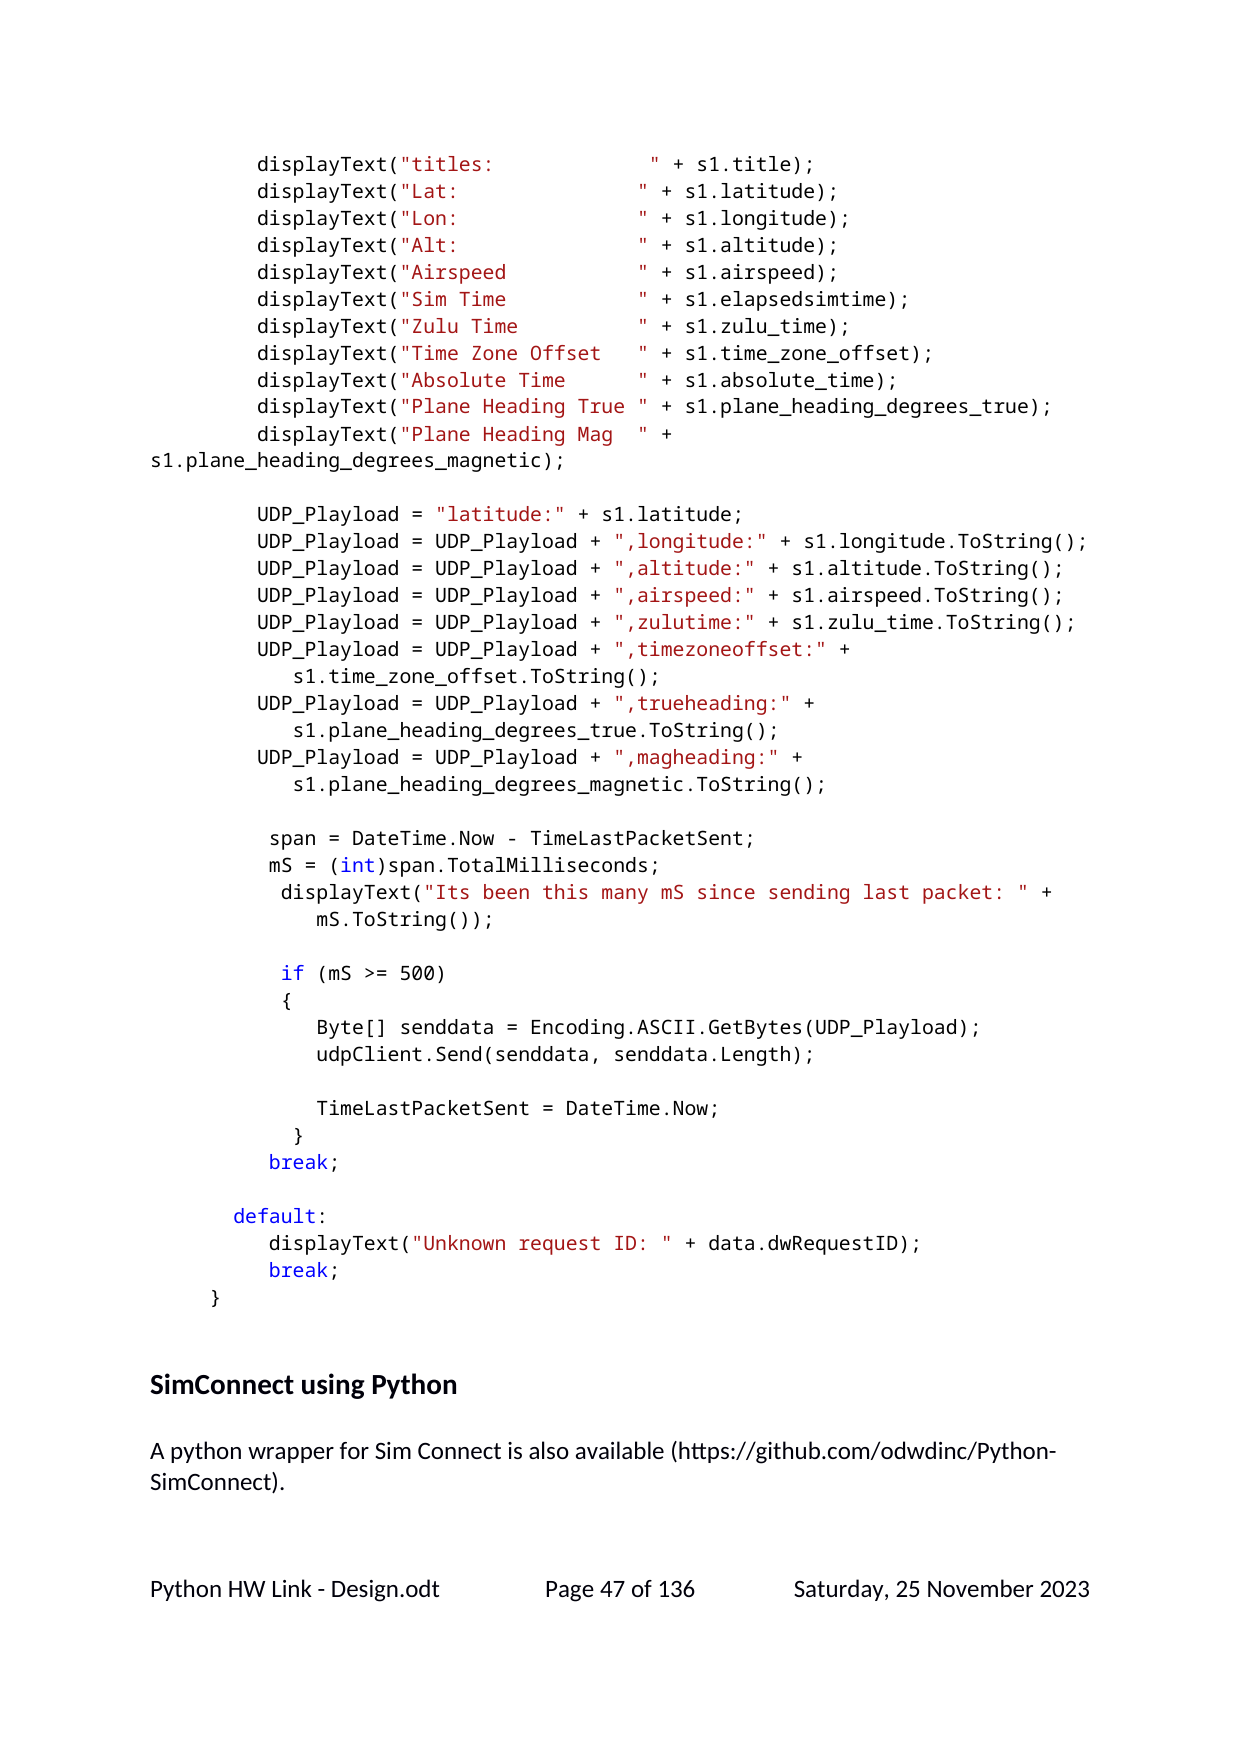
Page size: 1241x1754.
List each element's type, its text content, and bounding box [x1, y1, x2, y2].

text mS.ToString()); [150, 905, 1090, 932]
text displayText("Plane Heading True " + s1.plane_heading_degrees_true); [150, 393, 1090, 420]
text UDP_Playload = UDP_Playload + ",altitude:" + s1.altitude.ToString(); [150, 555, 1090, 582]
text displayText("Plane Heading Mag " + s1.plane_heading_degrees_magnetic); [150, 420, 1090, 474]
text UDP_Playload = UDP_Playload + ",zulutime:" + s1.zulu_time.ToString(); [150, 609, 1090, 636]
text A python wrapper for Sim Connect is also available (https://github.com/odwdinc/Python-SimConnect). [150, 1435, 1090, 1496]
text } [150, 1283, 1090, 1310]
text udpClient.Send(senddata, senddata.Length); [150, 1040, 1090, 1067]
text default: [150, 1202, 1090, 1229]
text displayText("Time Zone Offset " + s1.time_zone_offset); [150, 339, 1090, 366]
text break; [150, 1148, 1090, 1175]
text displayText("Lon: " + s1.longitude); [150, 204, 1090, 231]
text s1.plane_heading_degrees_magnetic.ToString(); [150, 771, 1090, 797]
text mS = (int)span.TotalMilliseconds; [150, 851, 1090, 878]
text UDP_Playload = UDP_Playload + ",longitude:" + s1.longitude.ToString(); [150, 528, 1090, 555]
text displayText("Zulu Time " + s1.zulu_time); [150, 312, 1090, 339]
text displayText("Alt: " + s1.altitude); [150, 231, 1090, 258]
text s1.plane_heading_degrees_true.ToString(); [150, 717, 1090, 743]
subtitle SimConnect using Python [150, 1366, 1090, 1402]
text s1.time_zone_offset.ToString(); [150, 663, 1090, 689]
text displayText("Its been this many mS since sending last packet: " + [150, 878, 1090, 905]
text displayText("titles: " + s1.title); [150, 150, 1090, 177]
text UDP_Playload = UDP_Playload + ",timezoneoffset:" + [150, 636, 1090, 663]
text displayText("Unknown request ID: " + data.dwRequestID); [150, 1229, 1090, 1256]
text TimeLastPacketSent = DateTime.Now; [150, 1094, 1090, 1121]
text { [150, 986, 1090, 1013]
text if (mS >= 500) [150, 959, 1090, 986]
text UDP_Playload = UDP_Playload + ",magheading:" + [150, 743, 1090, 771]
text displayText("Lat: " + s1.latitude); [150, 177, 1090, 204]
text span = DateTime.Now - TimeLastPacketSent; [150, 824, 1090, 851]
text } [150, 1121, 1090, 1148]
text displayText("Absolute Time " + s1.absolute_time); [150, 366, 1090, 393]
text displayText("Sim Time " + s1.elapsedsimtime); [150, 285, 1090, 312]
text Byte[] senddata = Encoding.ASCII.GetBytes(UDP_Playload); [150, 1013, 1090, 1040]
text UDP_Playload = UDP_Playload + ",trueheading:" + [150, 689, 1090, 717]
text UDP_Playload = UDP_Playload + ",airspeed:" + s1.airspeed.ToString(); [150, 582, 1090, 609]
text UDP_Playload = "latitude:" + s1.latitude; [150, 501, 1090, 528]
text break; [150, 1256, 1090, 1283]
text displayText("Airspeed " + s1.airspeed); [150, 258, 1090, 285]
